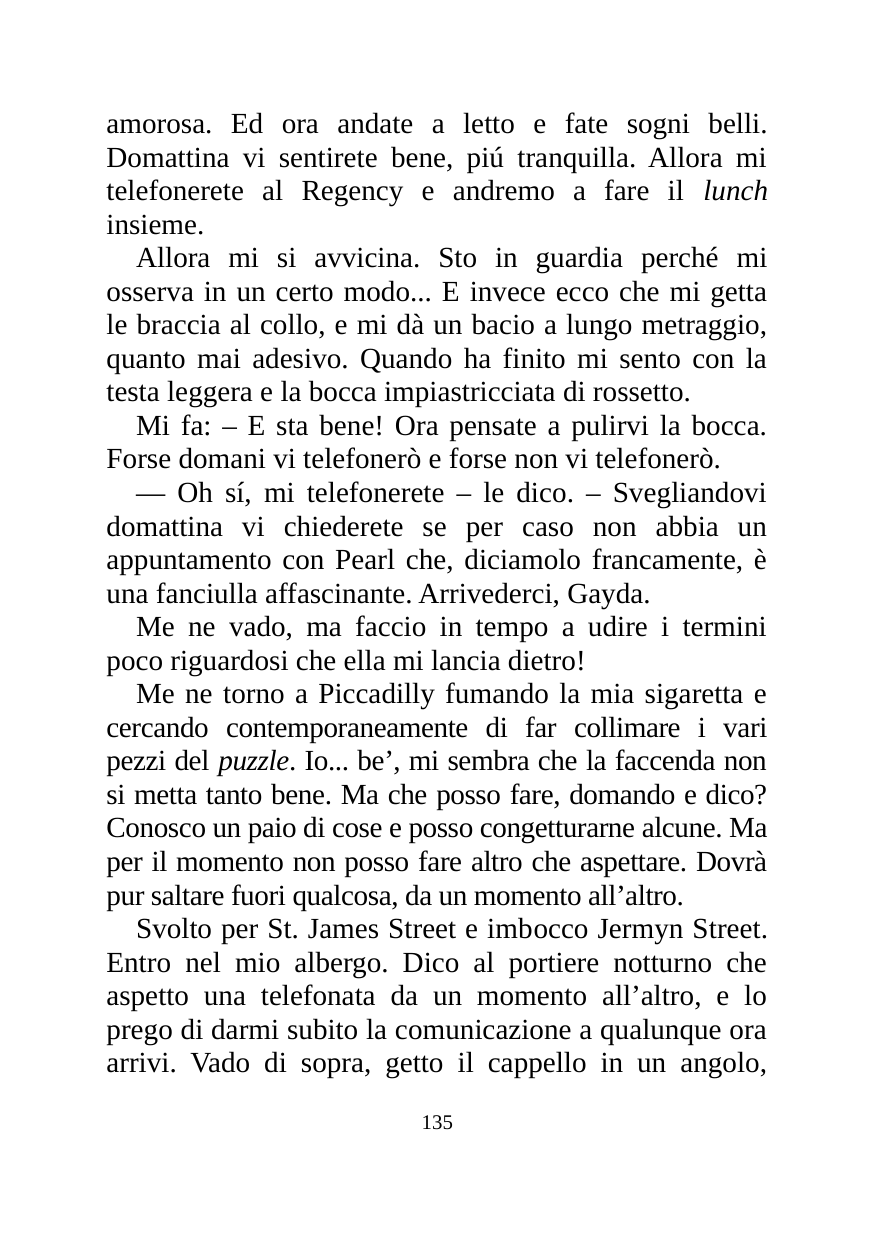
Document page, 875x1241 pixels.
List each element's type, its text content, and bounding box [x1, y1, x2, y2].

text Me ne vado, ma faccio in tempo a udire i termini poco riguardosi che ella mi lancia dietro! [106, 609, 768, 676]
text Me ne torno a Piccadilly fumando la mia sigaretta e cercando contemporaneamente di far collimare i vari pezzi del puzzle. Io... be’, mi sembra che la faccenda non si metta tanto bene. Ma che posso fare, domando e dico? Conosco un paio di cose e posso congetturarne alcune. Ma per il momento non posso fare altro che aspettare. Dovrà pur saltare fuori qualcosa, da un momento all’altro. [106, 676, 768, 911]
text Mi fa: – E sta bene! Ora pensate a pulirvi la bocca. Forse domani vi telefonerò e forse non vi telefonerò. [106, 408, 768, 475]
text — Oh sí, mi telefonerete – le dico. – Svegliandovi domattina vi chiederete se per caso non abbia un appuntamento con Pearl che, diciamolo francamente, è una fanciulla affascinante. Arrivederci, Gayda. [106, 475, 768, 609]
text Allora mi si avvicina. Sto in guardia perché mi osserva in un certo modo... E invece ecco che mi getta le braccia al collo, e mi dà un bacio a lungo metraggio, quanto mai adesivo. Quando ha finito mi sento con la testa leggera e la bocca impiastricciata di rossetto. [106, 240, 768, 408]
text amorosa. Ed ora andate a letto e fate sogni belli. Domattina vi sentirete bene, piú tranquilla. Allora mi telefonerete al Regency e andremo a fare il lunch insieme. [106, 106, 768, 240]
text Svolto per St. James Street e imbocco Jermyn Street. Entro nel mio albergo. Dico al portiere notturno che aspetto una telefonata da un momento all’altro, e lo prego di darmi subito la comunicazione a qualunque ora arrivi. Vado di sopra, getto il cappello in un angolo, [106, 911, 768, 1079]
